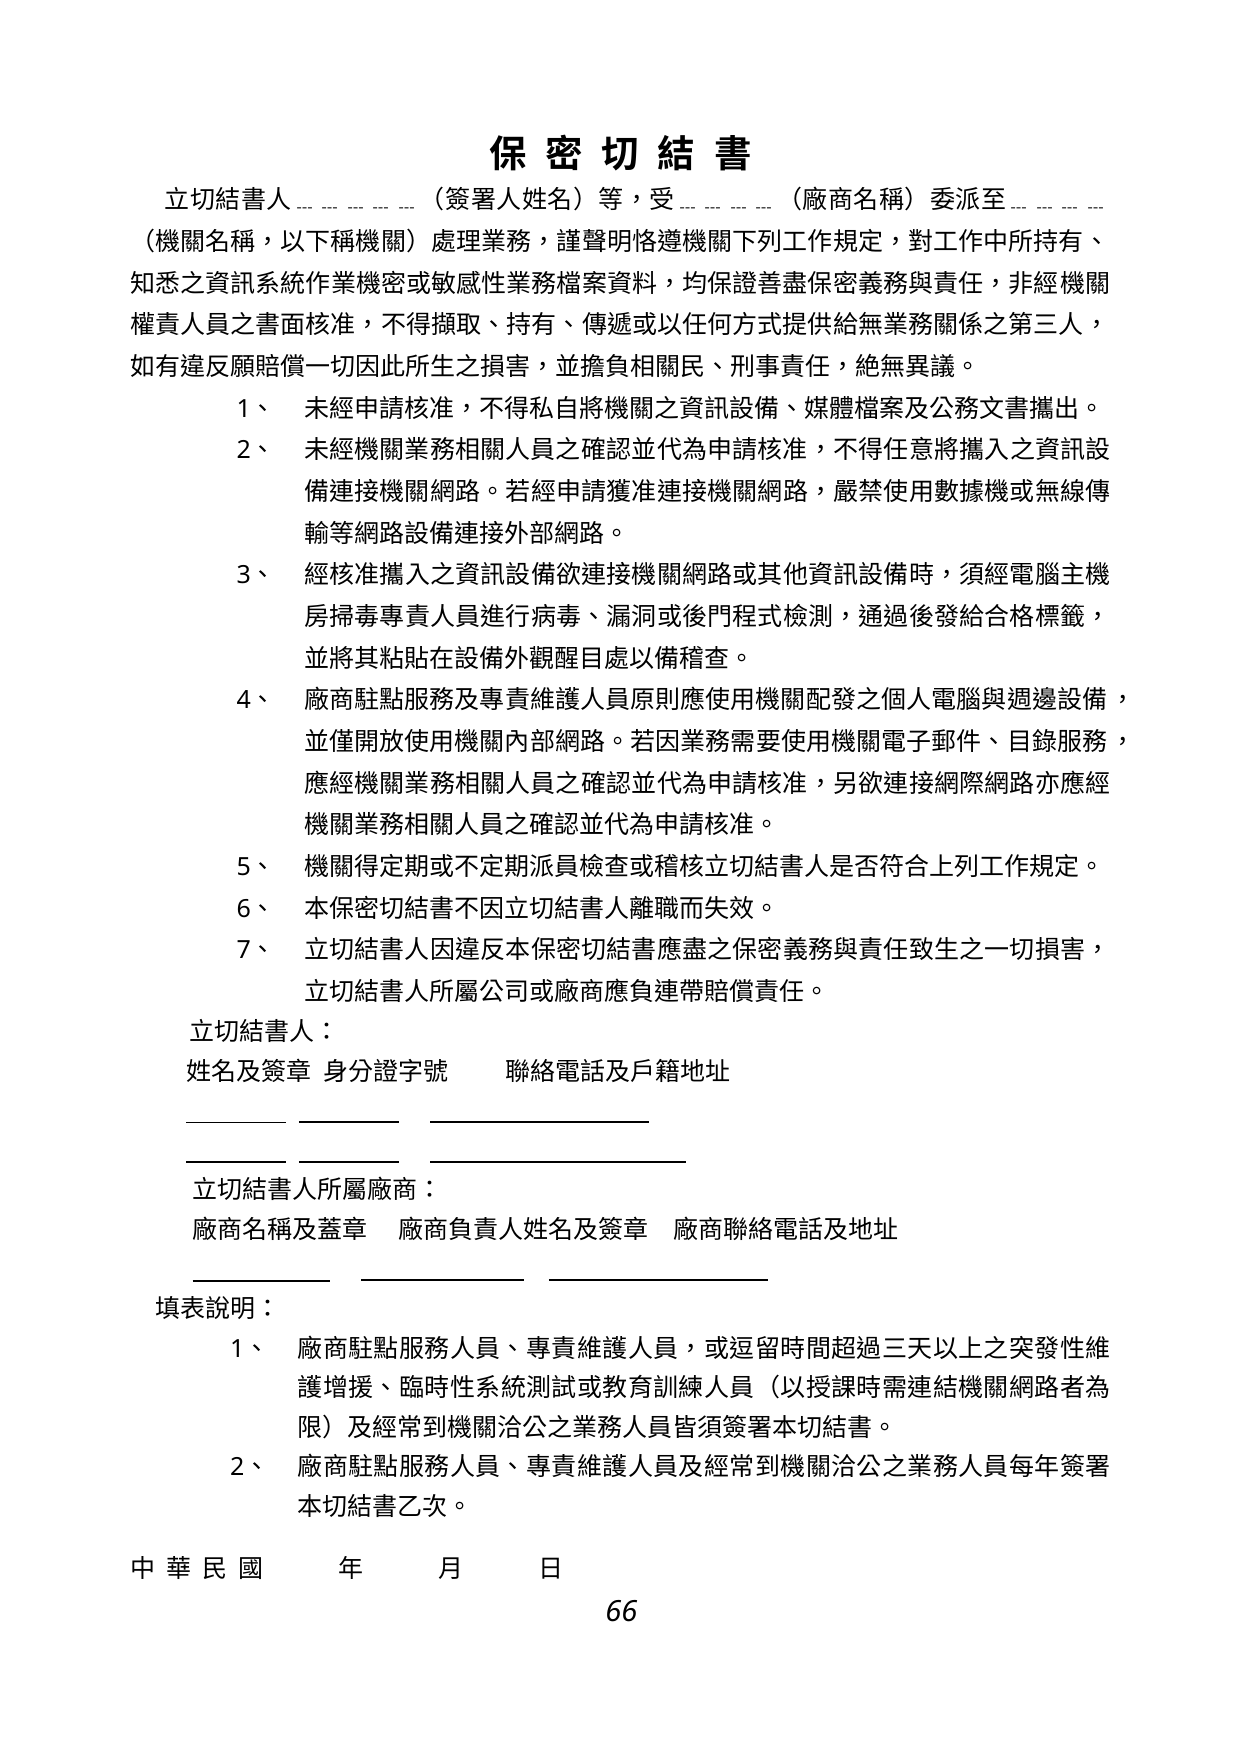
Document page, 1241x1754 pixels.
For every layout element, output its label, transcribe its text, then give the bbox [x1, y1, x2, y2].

list 機關得定期或不定期派員檢查或稽核立切結書人是否符合上列工作規定。 [236, 842, 1110, 884]
list 經核准攜入之資訊設備欲連接機關網路或其他資訊設備時，須經電腦主機房掃毒專責人員進行病毒、漏洞或後門程式檢測，通過後發給合格標籤，並將其粘貼在設備外觀醒目處以備稽查。 [236, 550, 1110, 675]
list 廠商駐點服務人員、專責維護人員，或逗留時間超過三天以上之突發性維護增援、臨時性系統測試或教育訓練人員（以授課時需連結機關網路者為限）及經常到機關洽公之業務人員皆須簽署本切結書。 [230, 1325, 1110, 1444]
list 本保密切結書不因立切結書人離職而失效。 [236, 884, 1110, 925]
list 未經機關業務相關人員之確認並代為申請核准，不得任意將攜入之資訊設備連接機關網路。若經申請獲准連接機關網路，嚴禁使用數據機或無線傳輸等網路設備連接外部網路。 [236, 425, 1110, 550]
text 立切結書人所屬廠商： [130, 1167, 1110, 1207]
text 廠商名稱及蓋章 廠商負責人姓名及簽章 廠商聯絡電話及地址 [130, 1207, 1110, 1246]
text 中 華 民 國 年 月 日 [130, 1542, 1110, 1586]
text 立切結書人﹍﹍﹍﹍﹍（簽署人姓名）等，受﹍﹍﹍﹍（廠商名稱）委派至﹍﹍﹍﹍（機關名稱，以下稱機關）處理業務，謹聲明恪遵機關下列工作規定，對工作中所持有、知悉之資訊系統作業機密或敏感性業務檔案資料，均保證善盡保密義務與責任，非經機關權責人員之書面核准，不得擷取、持有、傳遞或以任何方式提供給無業務關係之第三人，如有違反願賠償一切因此所生之損害，並擔負相關民、刑事責任，絶無異議。 [130, 175, 1110, 384]
text 填表說明： [130, 1286, 1110, 1325]
list 立切結書人因違反本保密切結書應盡之保密義務與責任致生之一切損害，立切結書人所屬公司或廠商應負連帶賠償責任。 [236, 925, 1110, 1009]
list 廠商駐點服務人員、專責維護人員及經常到機關洽公之業務人員每年簽署本切結書乙次。 [230, 1444, 1110, 1523]
text 姓名及簽章 身分證字號 聯絡電話及戶籍地址 [130, 1048, 1110, 1088]
text 保 密 切 結 書 [130, 136, 1110, 175]
text 立切結書人： [130, 1009, 1104, 1048]
list 未經申請核准，不得私自將機關之資訊設備、媒體檔案及公務文書攜出。 [236, 384, 1110, 425]
list 廠商駐點服務及專責維護人員原則應使用機關配發之個人電腦與週邊設備，並僅開放使用機關內部網路。若因業務需要使用機關電子郵件、目錄服務，應經機關業務相關人員之確認並代為申請核准，另欲連接網際網路亦應經機關業務相關人員之確認並代為申請核准。 [236, 675, 1110, 842]
